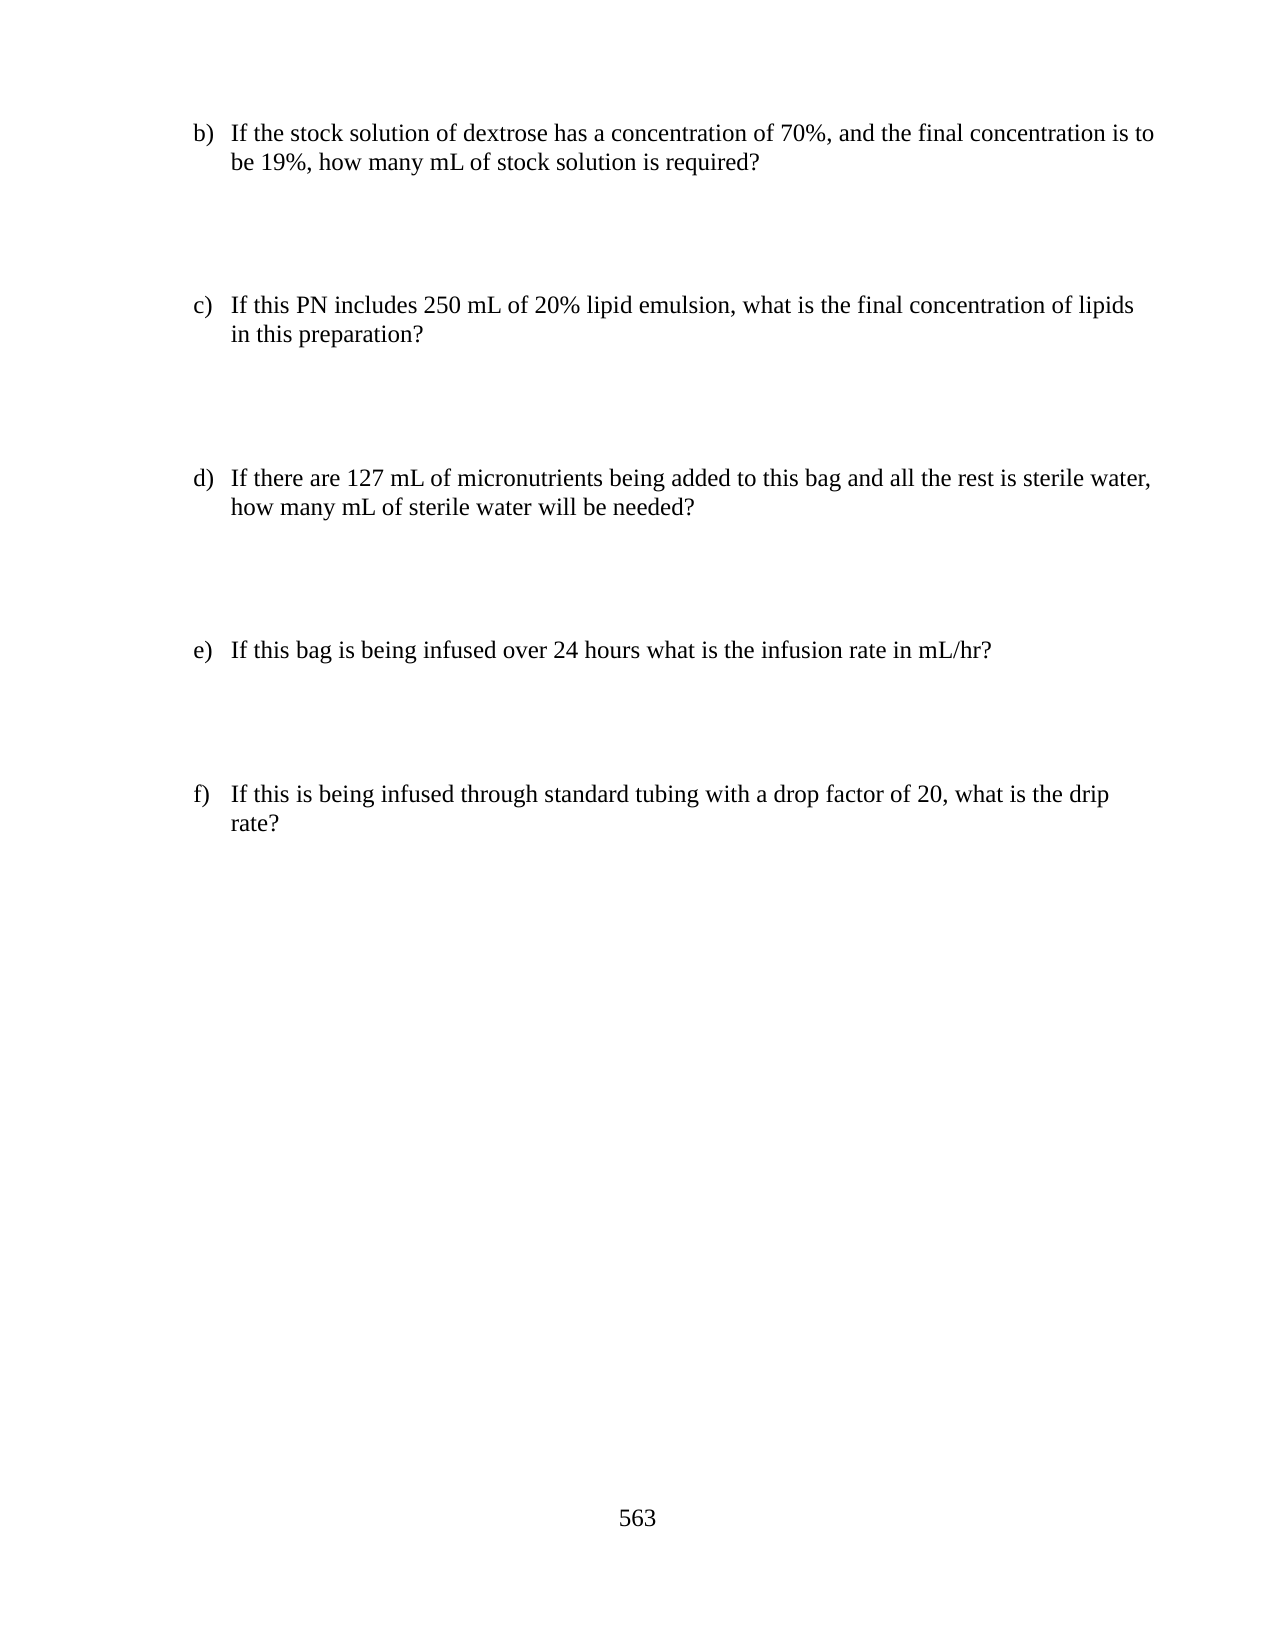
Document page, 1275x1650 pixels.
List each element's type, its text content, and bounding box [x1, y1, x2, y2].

list If this is being infused through standard tubing with a drop factor of 20, what is the drip rate? [193, 779, 1157, 837]
list If this PN includes 250 mL of 20% lipid emulsion, what is the final concentration of lipids in this preparation? [193, 291, 1157, 348]
list If the stock solution of dextrose has a concentration of 70%, and the final concentration is to be 19%, how many mL of stock solution is required? [193, 118, 1157, 176]
list If there are 127 mL of micronutrients being added to this bag and all the rest is sterile water, how many mL of sterile water will be needed? [193, 463, 1157, 521]
list If this bag is being infused over 24 hours what is the infusion rate in mL/hr? [193, 636, 1157, 664]
